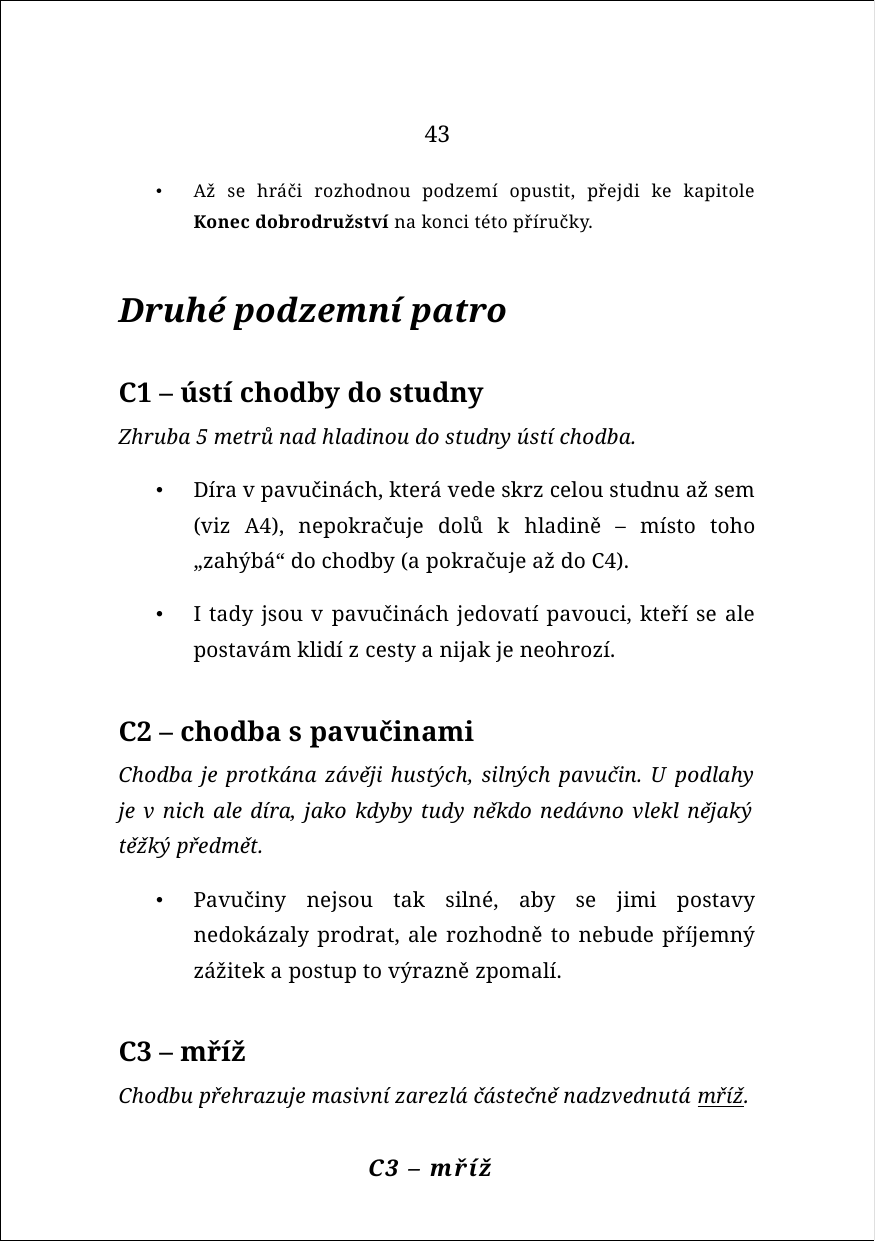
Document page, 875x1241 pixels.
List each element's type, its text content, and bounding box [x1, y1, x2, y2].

text Chodbu přehrazuje masivní zarezlá částečně nadzvednutá mříž. [118, 1081, 756, 1110]
subtitle Druhé podzemní patro [118, 287, 756, 332]
subtitle C1 – ústí chodby do studny [118, 373, 756, 410]
list I⁠ tady jsou v⁠ pavučinách jedovatí pavouci, kteří se ale postavám klidí z⁠ cesty a⁠ nijak je neohrozí. [156, 599, 756, 663]
list Díra v⁠ pavučinách, která vede skrz celou studnu až sem (viz A4), nepokračuje dolů k⁠ hladině – místo toho „zahýbá“ do chodby (a⁠ pokračuje až do C4). [156, 475, 756, 575]
text Zhruba 5 metrů nad hladinou do studny ústí chodba. [118, 422, 756, 451]
list Až se hráči rozhodnou podzemí opustit, přejdi ke kapitole Konec dobrodružství na konci této příručky. [156, 179, 756, 233]
subtitle C3 – mříž [118, 1033, 756, 1070]
list Pavučiny nejsou tak silné, aby se jimi postavy nedokázaly prodrat, ale rozhodně to nebude příjemný zážitek a⁠ postup to výrazně zpomalí. [156, 885, 756, 984]
subtitle C2 – chodba s⁠ pavučinami [118, 712, 756, 749]
text Chodba je protkána závěji hustých, silných pavučin. U⁠ podlahy je v⁠ nich ale díra, jako kdyby tudy někdo nedávno vlekl nějaký těžký předmět. [118, 761, 756, 860]
